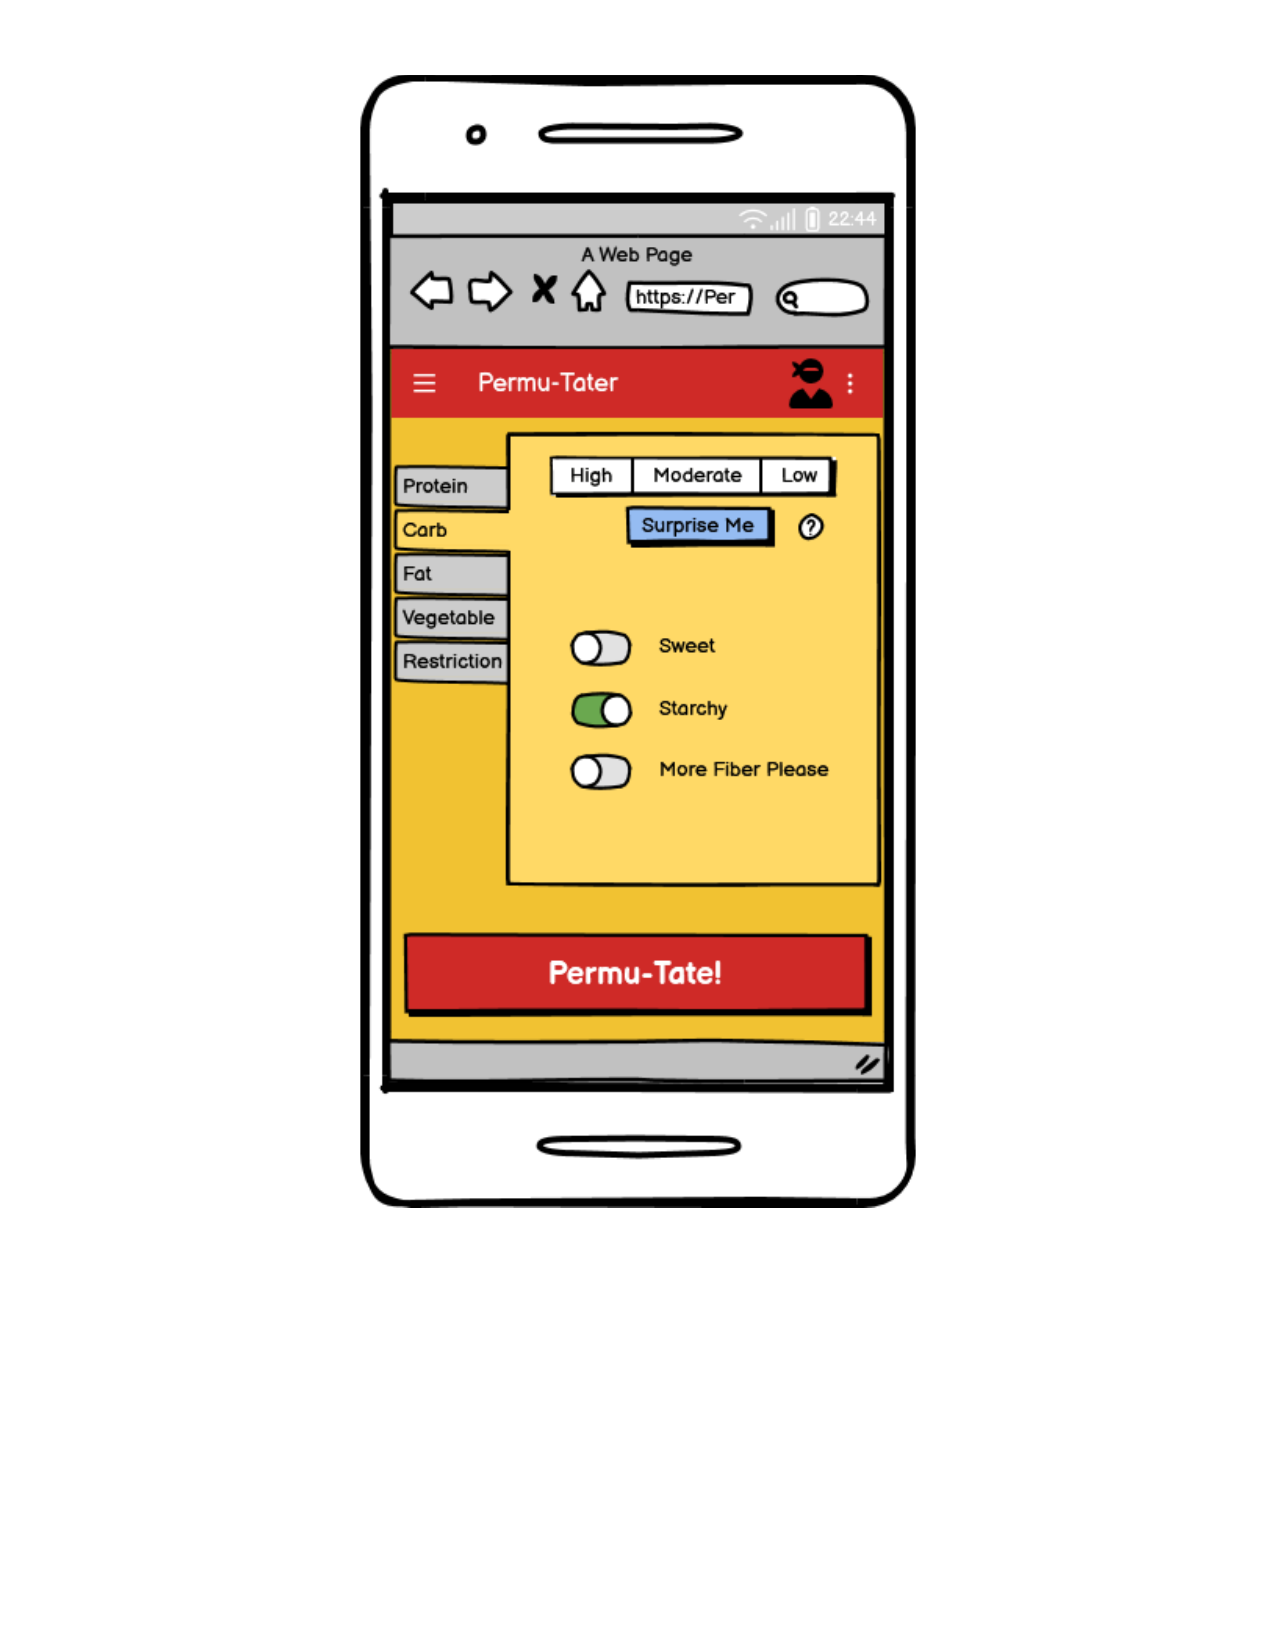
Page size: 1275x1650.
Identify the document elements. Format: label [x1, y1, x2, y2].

picture [359, 75, 916, 1208]
